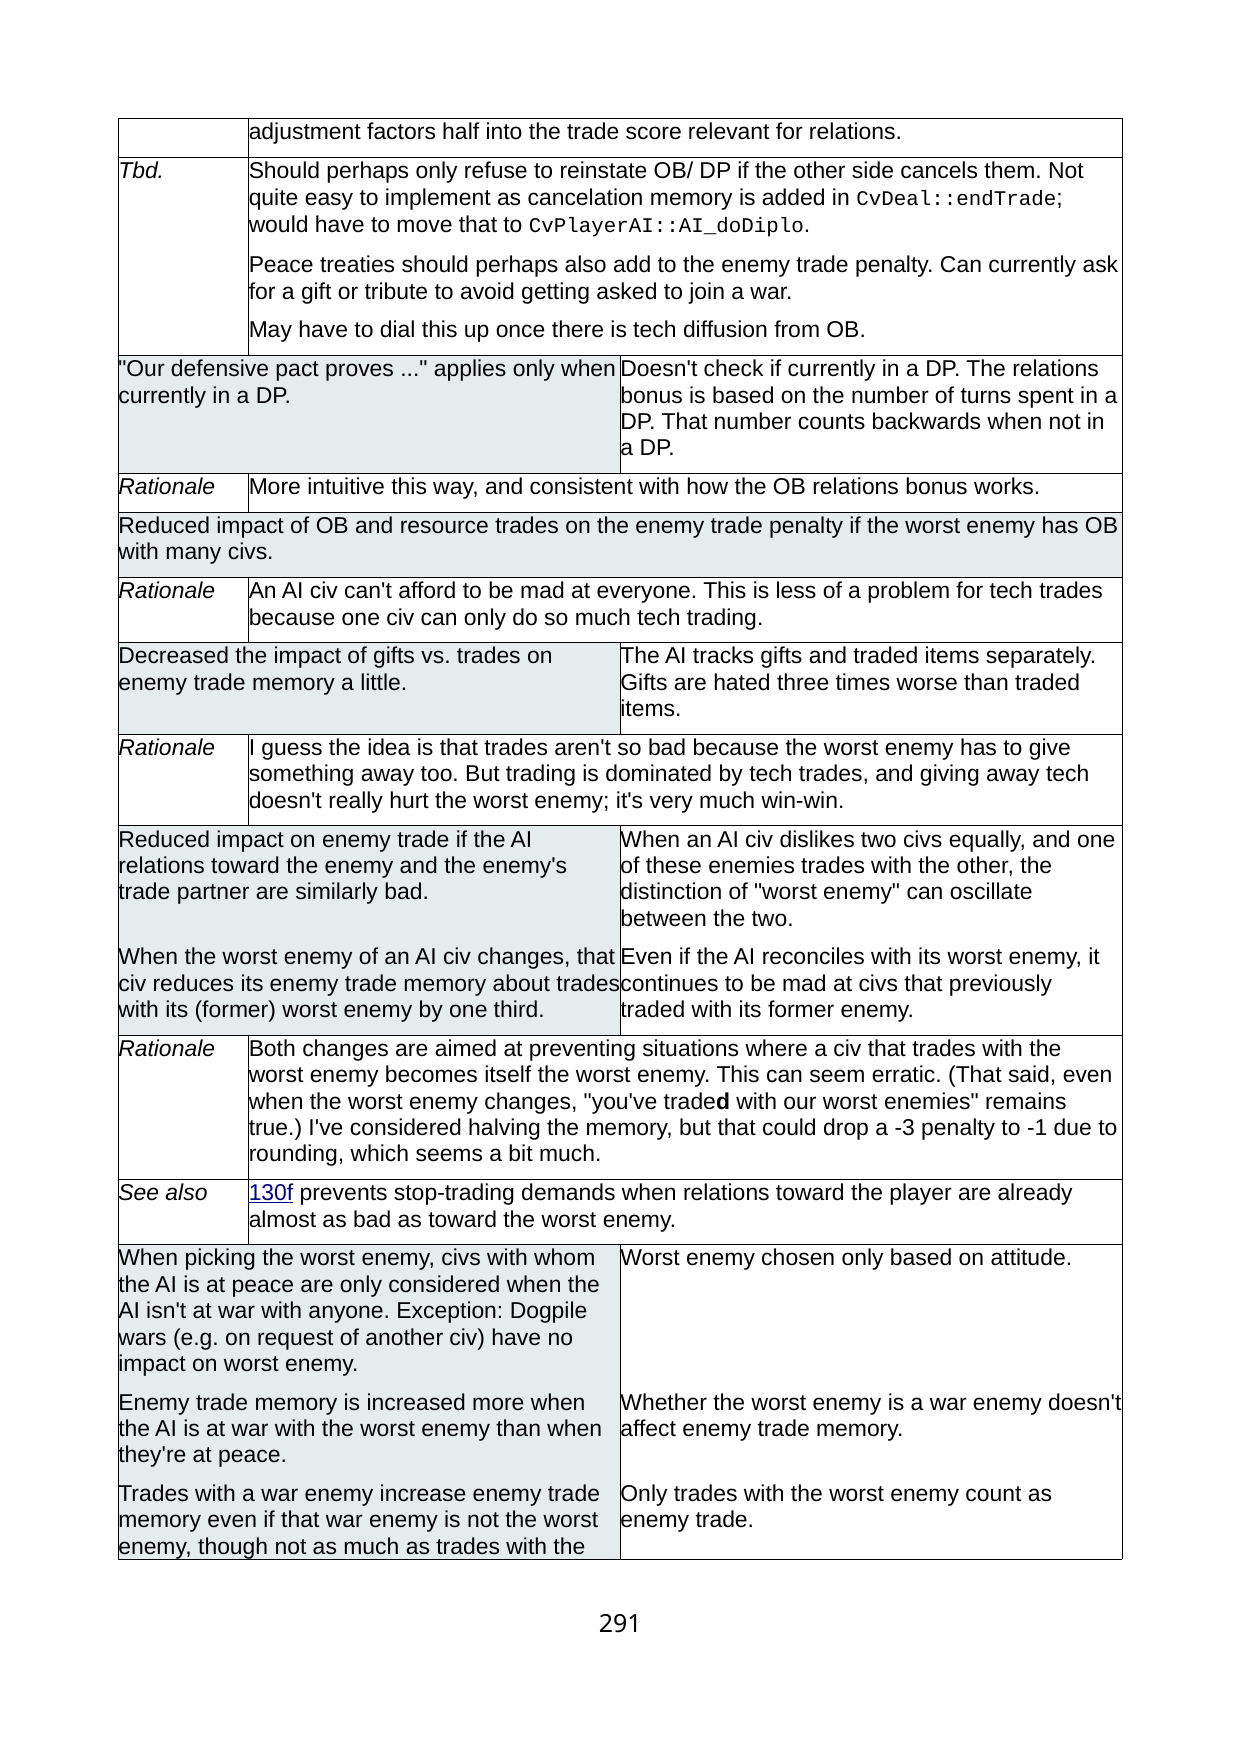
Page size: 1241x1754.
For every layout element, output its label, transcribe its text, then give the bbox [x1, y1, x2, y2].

table_cell Tbd. [119, 158, 248, 355]
table_cell I guess the idea is that trades aren't so bad because the worst enemy has to give something away too. But trading is dominated by tech trades, and giving away tech doesn't really hurt the worst enemy; it's very much win-win. [249, 735, 1122, 825]
table_cell More intuitive this way, and consistent with how the OB relations bonus works. [249, 474, 1122, 512]
table_cell Doesn't check if currently in a DP. The relations bonus is based on the number of turns spent in a DP. That number counts backwards when not in a DP. [621, 356, 1122, 473]
table_cell When picking the worst enemy, civs with whom the AI is at peace are only considered when the AI isn't at war with anyone. Exception: Dogpile wars (e.g. on request of another civ) have no impact on worst enemy. Enemy trade memory is increased more when the AI is at war with the worst enemy than when they're at peace. Trades with a war enemy increase enemy trade memory even if that war enemy is not the worst enemy, though not as much as trades with the [119, 1245, 620, 1559]
table_cell Decreased the impact of gifts vs. trades on enemy trade memory a little. [119, 643, 620, 734]
table_cell adjustment factors half into the trade score relevant for relations. [249, 119, 1122, 157]
table_cell Rationale [119, 1036, 248, 1179]
table_cell Both changes are aimed at preventing situations where a civ that trades with the worst enemy becomes itself the worst enemy. This can seem erratic. (That said, even when the worst enemy changes, "you've traded with our worst enemies" remains true.) I've considered halving the memory, but that could drop a -3 penalty to -1 due to rounding, which seems a bit much. [249, 1036, 1122, 1179]
table_cell Should perhaps only refuse to reinstate OB/ DP if the other side cancels them. Not quite easy to implement as cancelation memory is added in CvDeal::endTrade; would have to move that to CvPlayerAI::AI_doDiplo. Peace treaties should perhaps also add to the enemy trade penalty. Can currently ask for a gift or tribute to avoid getting asked to join a war. May have to dial this up once there is tech diffusion from OB. [249, 158, 1122, 355]
table_cell When an AI civ dislikes two civs equally, and one of these enemies trades with the other, the distinction of "worst enemy" can oscillate between the two. Even if the AI reconciles with its worst enemy, it continues to be mad at civs that previously traded with its former enemy. [621, 826, 1122, 1035]
table_cell An AI civ can't afford to be mad at everyone. This is less of a problem for tech trades because one civ can only do so much tech trading. [249, 578, 1122, 642]
table_cell Reduced impact of OB and resource trades on the enemy trade penalty if the worst enemy has OB with many civs. [119, 513, 1122, 577]
table_cell See also [119, 1180, 248, 1244]
table_cell Rationale [119, 474, 248, 512]
table_cell [119, 119, 248, 157]
table_cell "Our defensive pact proves ..." applies only when currently in a DP. [119, 356, 620, 473]
table_cell Reduced impact on enemy trade if the AI relations toward the enemy and the enemy's trade partner are similarly bad. When the worst enemy of an AI civ changes, that civ reduces its enemy trade memory about trades with its (former) worst enemy by one third. [119, 826, 620, 1035]
table_cell Worst enemy chosen only based on attitude. Whether the worst enemy is a war enemy doesn't affect enemy trade memory. Only trades with the worst enemy count as enemy trade. [621, 1245, 1122, 1559]
table_cell 130f prevents stop-trading demands when relations toward the player are already almost as bad as toward the worst enemy. [249, 1180, 1122, 1244]
table_cell Rationale [119, 578, 248, 642]
table_cell Rationale [119, 735, 248, 825]
table_cell The AI tracks gifts and traded items separately. Gifts are hated three times worse than traded items. [621, 643, 1122, 734]
